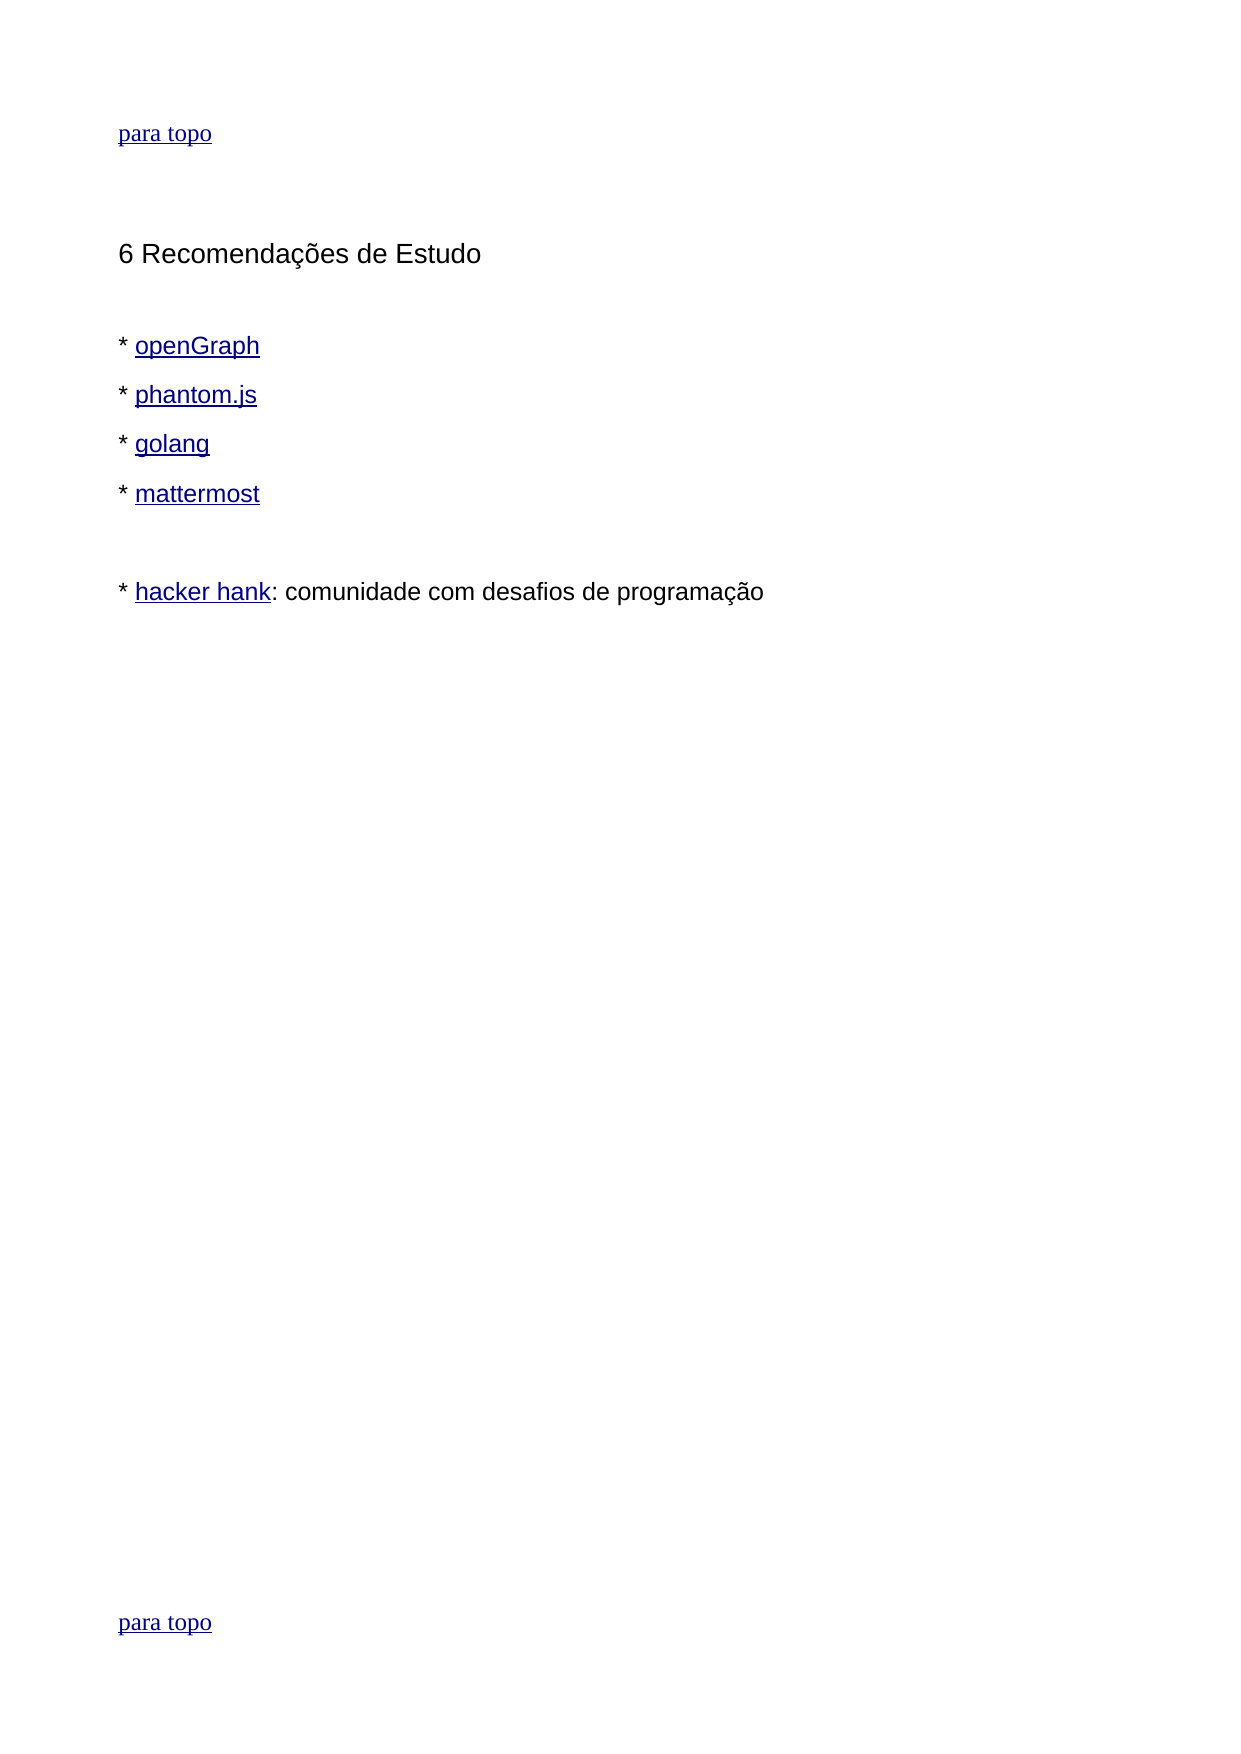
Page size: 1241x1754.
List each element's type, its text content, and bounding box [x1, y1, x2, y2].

text * mattermost [118, 478, 1122, 507]
text * phantom.js [118, 380, 1122, 409]
text * openGraph [118, 331, 1122, 360]
subtitle 6 Recomendações de Estudo [118, 238, 1122, 270]
text * golang [118, 429, 1122, 458]
text * hacker hank: comunidade com desafios de programação [118, 577, 1122, 605]
